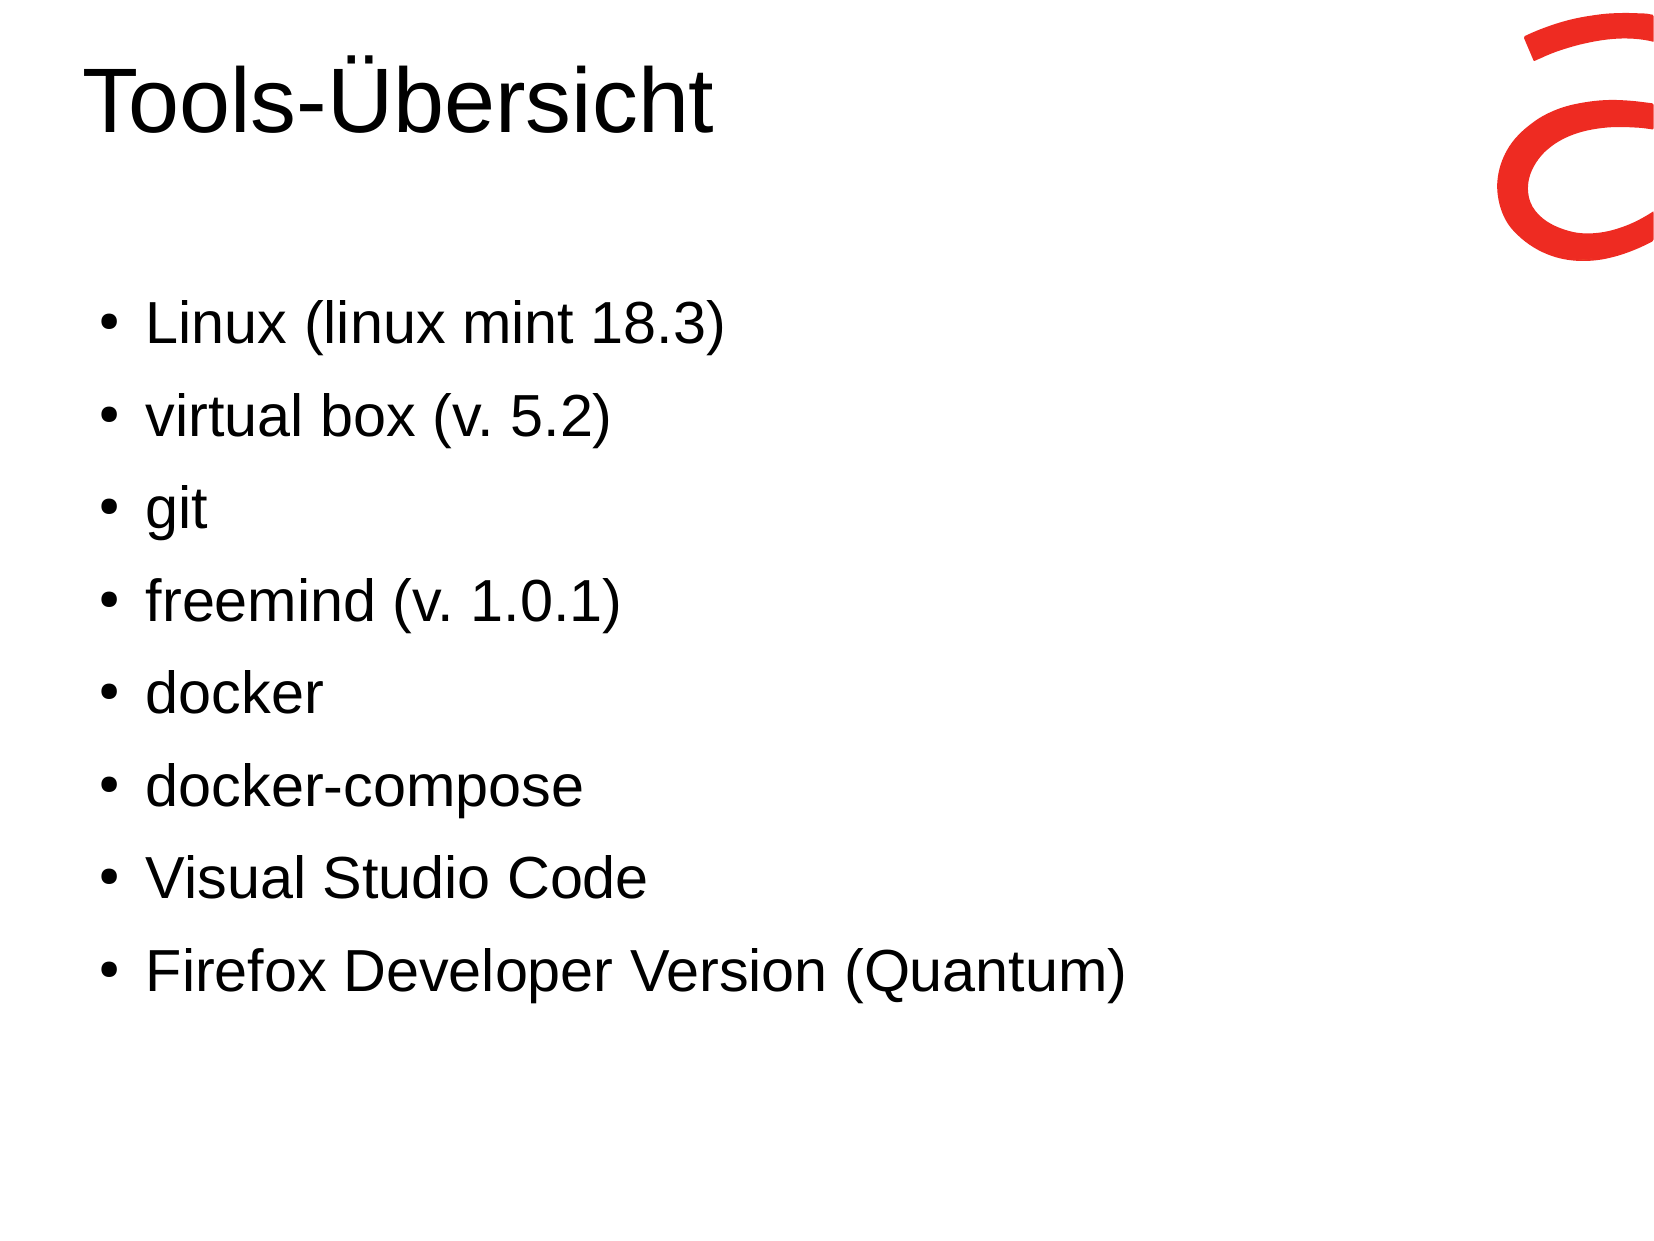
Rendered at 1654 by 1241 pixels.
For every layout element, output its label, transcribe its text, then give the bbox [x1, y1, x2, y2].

title Tools-Übersicht [82, 49, 1571, 257]
list Linux (linux mint 18.3) virtual box (v. 5.2) git freemind (v. 1.0.1) docker docker-compose Visual Studio Code Firefox Developer Version (Quantum) [82, 290, 1571, 1010]
